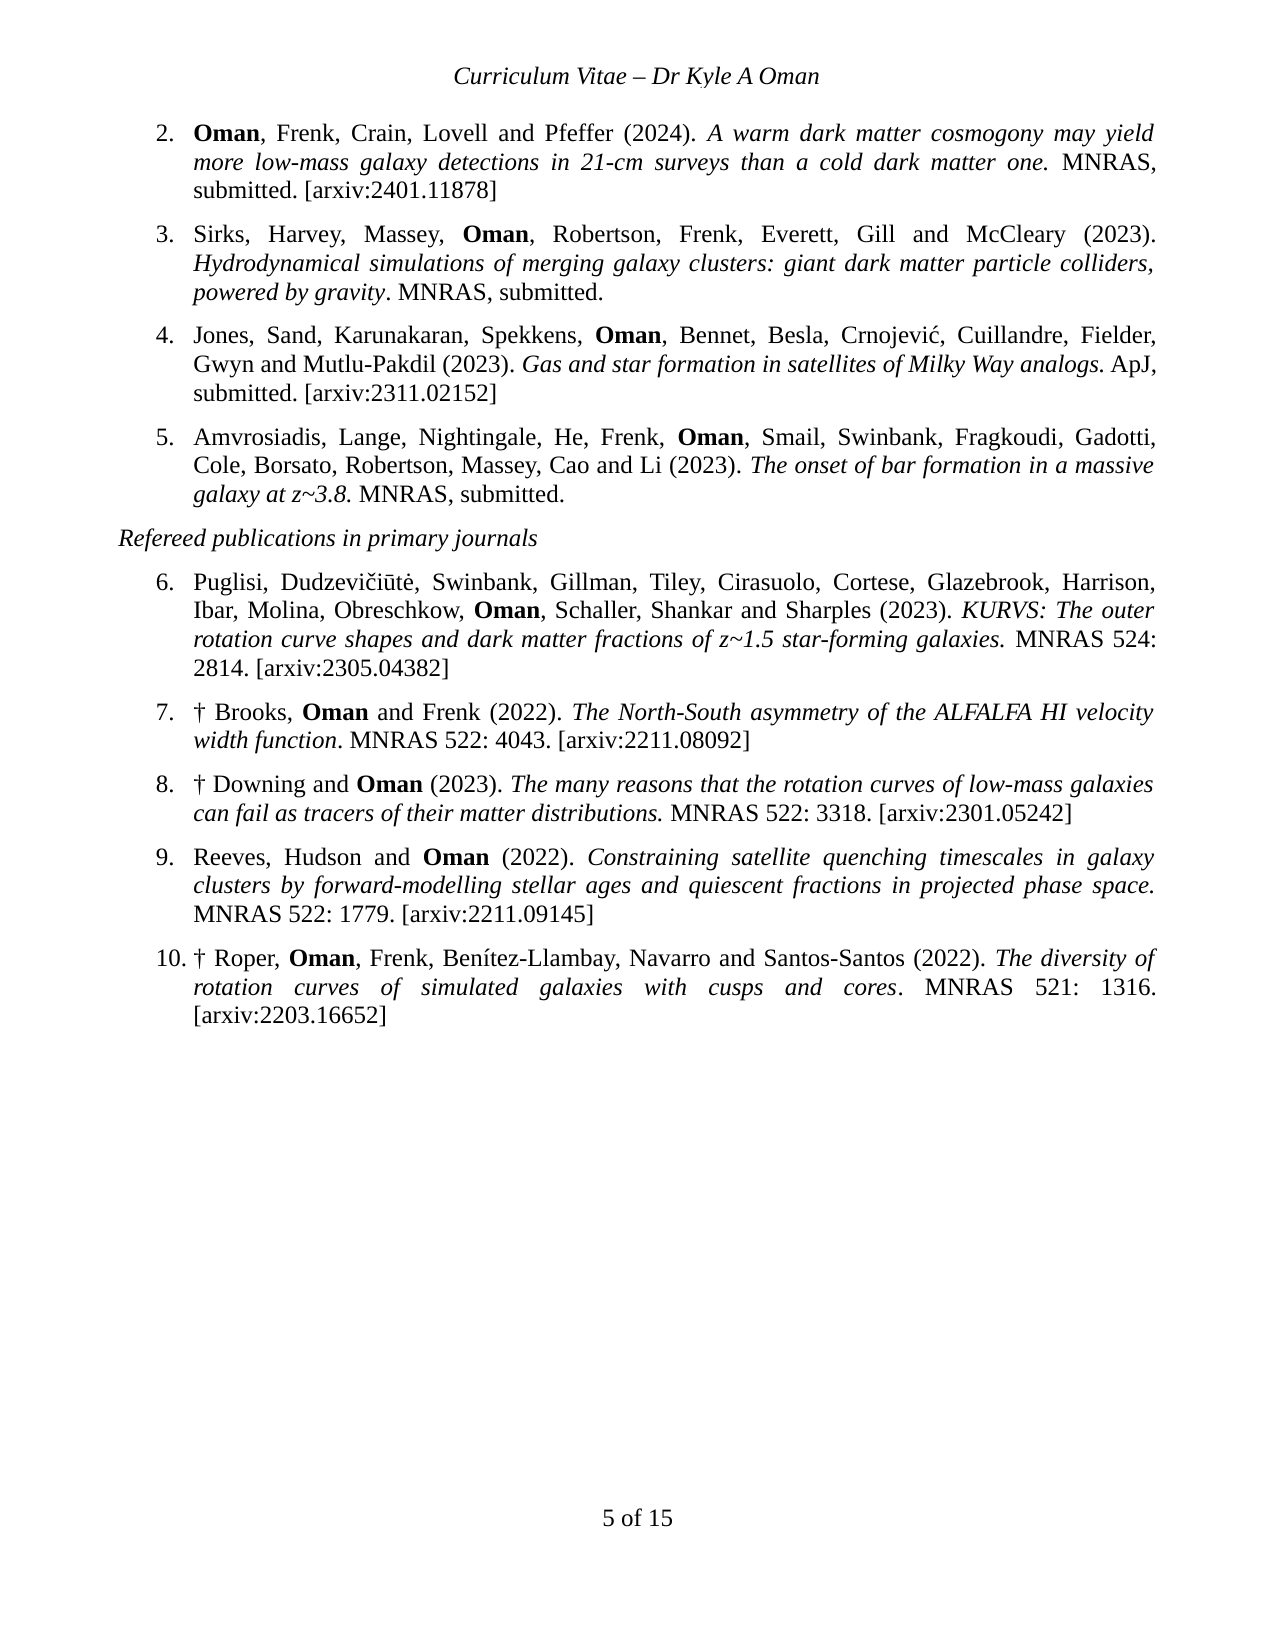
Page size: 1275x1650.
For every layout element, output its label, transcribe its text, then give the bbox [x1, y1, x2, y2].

list Reeves, Hudson and Oman (2022). Constraining satellite quenching timescales in galaxy clusters by forward-modelling stellar ages and quiescent fractions in projected phase space. MNRAS 522: 1779. [arxiv:2211.09145] [156, 842, 1157, 928]
list † Brooks, Oman and Frenk (2022). The North-South asymmetry of the ALFALFA HI velocity width function. MNRAS 522: 4043. [arxiv:2211.08092] [156, 697, 1157, 754]
list † Downing and Oman (2023). The many reasons that the rotation curves of low-mass galaxies can fail as tracers of their matter distributions. MNRAS 522: 3318. [arxiv:2301.05242] [156, 769, 1157, 827]
list Oman, Frenk, Crain, Lovell and Pfeffer (2024). A warm dark matter cosmogony may yield more low-mass galaxy detections in 21-cm surveys than a cold dark matter one. MNRAS, submitted. [arxiv:2401.11878] [156, 118, 1157, 204]
list † Roper, Oman, Frenk, Benítez-Llambay, Navarro and Santos-Santos (2022). The diversity of rotation curves of simulated galaxies with cusps and cores. MNRAS 521: 1316. [arxiv:2203.16652] [156, 943, 1157, 1029]
list Sirks, Harvey, Massey, Oman, Robertson, Frenk, Everett, Gill and McCleary (2023). Hydrodynamical simulations of merging galaxy clusters: giant dark matter particle colliders, powered by gravity. MNRAS, submitted. [156, 219, 1157, 305]
list Jones, Sand, Karunakaran, Spekkens, Oman, Bennet, Besla, Crnojević, Cuillandre, Fielder, Gwyn and Mutlu-Pakdil (2023). Gas and star formation in satellites of Milky Way analogs. ApJ, submitted. [arxiv:2311.02152] [156, 320, 1157, 407]
list Puglisi, Dudzevičiūtė, Swinbank, Gillman, Tiley, Cirasuolo, Cortese, Glazebrook, Harrison, Ibar, Molina, Obreschkow, Oman, Schaller, Shankar and Sharples (2023). KURVS: The outer rotation curve shapes and dark matter fractions of z~1.5 star-forming galaxies. MNRAS 524: 2814. [arxiv:2305.04382] [156, 567, 1157, 682]
list Amvrosiadis, Lange, Nightingale, He, Frenk, Oman, Smail, Swinbank, Fragkoudi, Gadotti, Cole, Borsato, Robertson, Massey, Cao and Li (2023). The onset of bar formation in a massive galaxy at z~3.8. MNRAS, submitted. [156, 422, 1157, 508]
text Refereed publications in primary journals [118, 523, 1157, 552]
